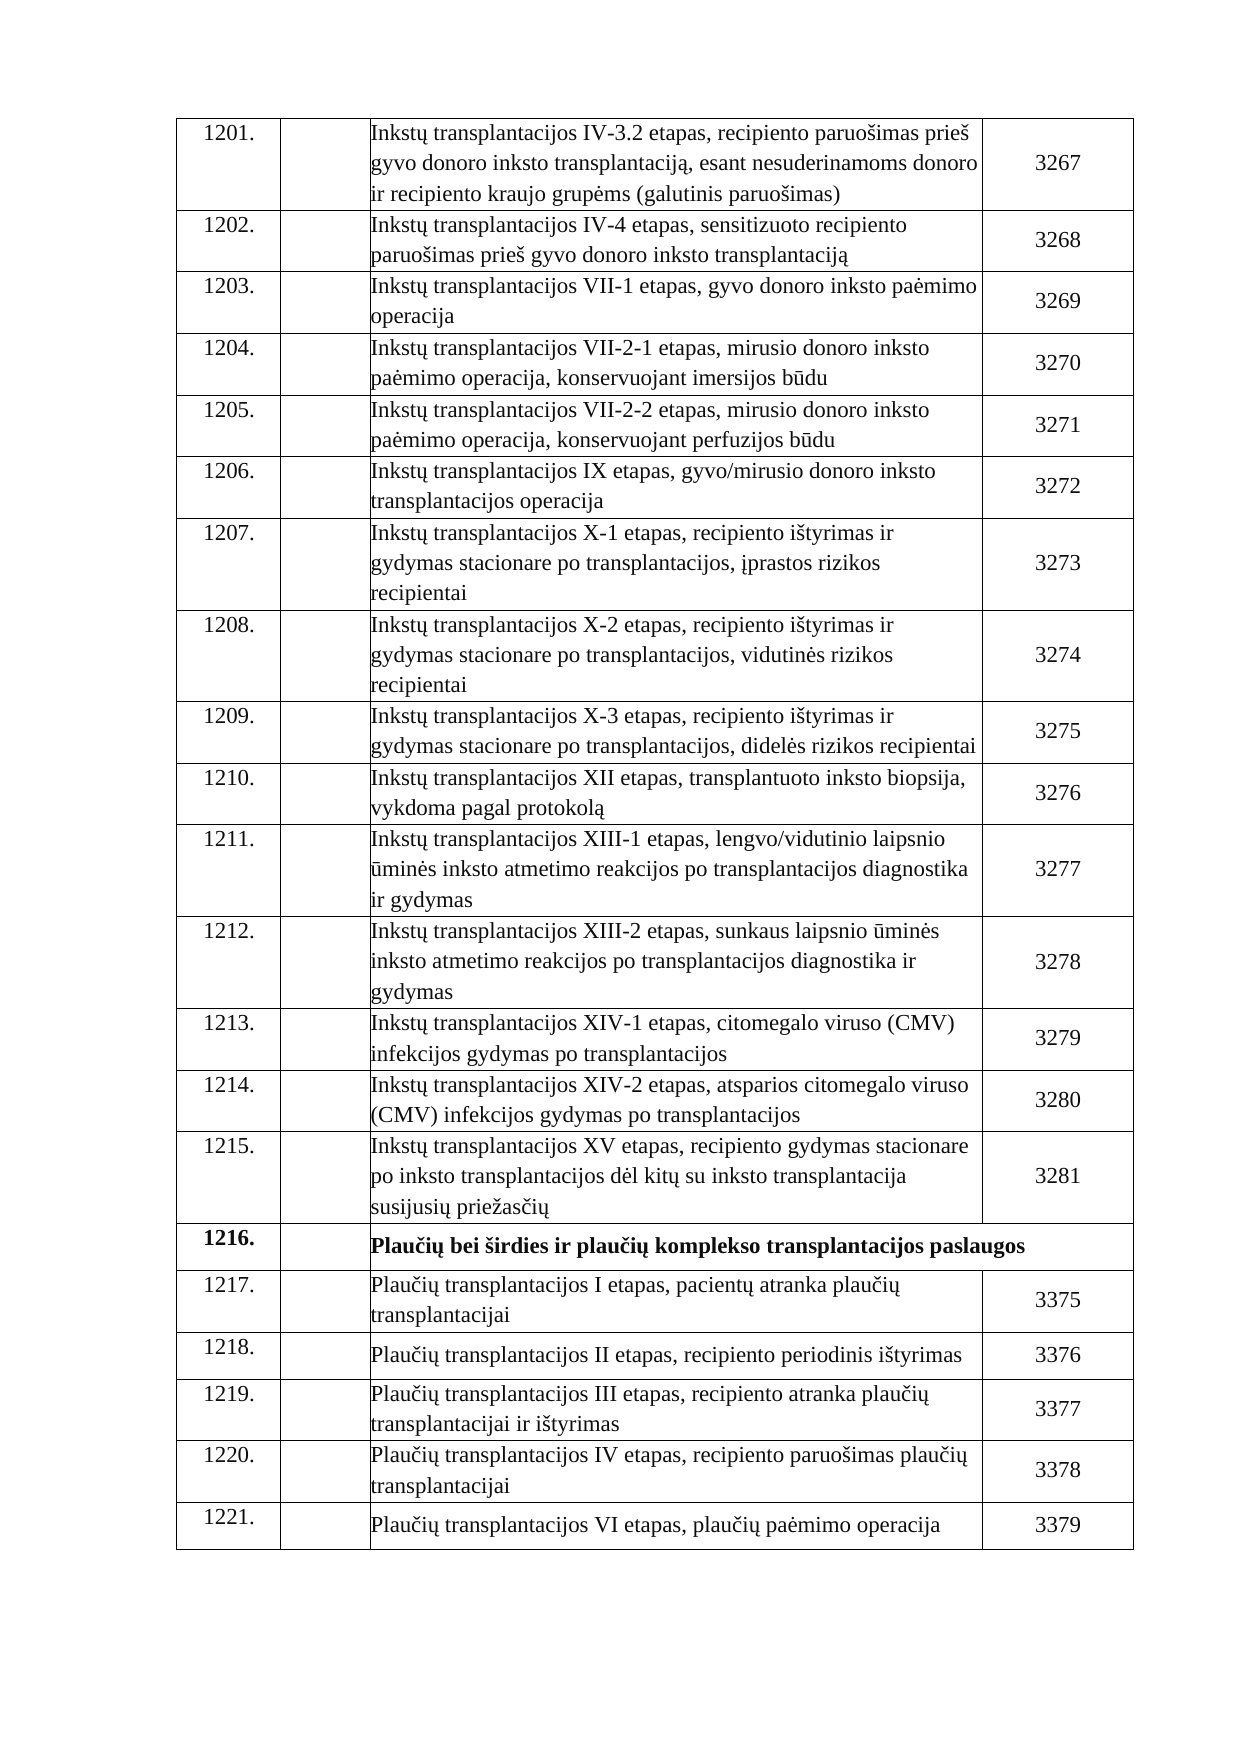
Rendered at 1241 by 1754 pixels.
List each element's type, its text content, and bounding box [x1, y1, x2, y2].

table_cell [1161, 610, 1178, 701]
table_cell [1179, 395, 1240, 456]
table_cell [1152, 118, 1157, 210]
table_cell [281, 1380, 370, 1440]
table_cell [1152, 1379, 1157, 1440]
table_cell [1152, 395, 1157, 456]
table_cell 1214. [177, 1071, 280, 1131]
table_cell [1157, 1379, 1161, 1440]
table_cell [1134, 518, 1152, 609]
table_cell 3375 [983, 1271, 1133, 1332]
table_cell [1157, 1008, 1161, 1070]
table_cell [1152, 1502, 1157, 1549]
table_cell [1161, 456, 1178, 517]
table_cell [1179, 824, 1240, 916]
table_cell [1134, 1270, 1152, 1332]
table_cell [1134, 1223, 1152, 1270]
table_cell [281, 1071, 370, 1131]
table_cell [281, 457, 370, 517]
table_cell [1152, 1131, 1157, 1223]
table_cell [1152, 1070, 1157, 1131]
table_cell [1157, 395, 1161, 456]
table_cell [281, 825, 370, 916]
table_cell 3376 [983, 1333, 1133, 1379]
table_cell 1203. [177, 272, 280, 333]
table_cell 1209. [177, 702, 280, 763]
table_cell [281, 764, 370, 824]
table_cell [1157, 456, 1161, 517]
table_cell [1134, 1379, 1152, 1440]
table_cell [1179, 916, 1240, 1008]
table_cell [281, 119, 370, 210]
table_cell [1134, 118, 1152, 210]
table_cell [281, 1333, 370, 1379]
table_cell Plaučių transplantacijos VI etapas, plaučių paėmimo operacija [371, 1503, 982, 1549]
table_cell [1134, 395, 1152, 456]
table_cell [281, 272, 370, 333]
table_cell [1157, 1223, 1161, 1270]
table_cell Inkstų transplantacijos XIII-2 etapas, sunkaus laipsnio ūminės inksto atmetimo reakcijos po transplantacijos diagnostika ir gydymas [371, 917, 982, 1008]
table_cell [1134, 210, 1152, 271]
table_cell [1152, 1008, 1157, 1070]
table_cell Inkstų transplantacijos VII-2-1 etapas, mirusio donoro inksto paėmimo operacija, konservuojant imersijos būdu [371, 334, 982, 394]
table_cell [1152, 824, 1157, 916]
table_cell [1157, 1502, 1161, 1549]
table_cell [1157, 1332, 1161, 1379]
table_cell [1134, 1070, 1152, 1131]
table_cell 3378 [983, 1441, 1133, 1502]
table_cell Inkstų transplantacijos X-1 etapas, recipiento ištyrimas ir gydymas stacionare po transplantacijos, įprastos rizikos recipientai [371, 519, 982, 609]
table_cell [1134, 824, 1152, 916]
table_cell [1152, 916, 1157, 1008]
table_cell Plaučių transplantacijos II etapas, recipiento periodinis ištyrimas [371, 1333, 982, 1379]
table_cell [1157, 1070, 1161, 1131]
table_cell 3277 [983, 825, 1133, 916]
table_cell [1134, 1332, 1152, 1379]
table_cell [281, 519, 370, 609]
table_cell [1179, 1223, 1240, 1270]
table_cell 1210. [177, 764, 280, 824]
table_cell [281, 1503, 370, 1549]
table_cell [1161, 118, 1178, 210]
table_cell 3271 [983, 396, 1133, 456]
table_cell [1157, 824, 1161, 916]
table_cell [1179, 271, 1240, 333]
table_cell Plaučių bei širdies ir plaučių komplekso transplantacijos paslaugos [371, 1224, 1133, 1270]
table_cell [1157, 916, 1161, 1008]
table_cell 3276 [983, 764, 1133, 824]
table_cell [1134, 456, 1152, 517]
table_cell [1179, 1008, 1240, 1070]
table_cell 3267 [983, 119, 1133, 210]
table_cell [1152, 1223, 1157, 1270]
table_cell [1179, 1379, 1240, 1440]
table_cell [1161, 916, 1178, 1008]
table_cell [1152, 210, 1157, 271]
table_cell 3377 [983, 1380, 1133, 1440]
table_cell [1161, 210, 1178, 271]
table_cell [1179, 763, 1240, 824]
table_cell [1157, 1131, 1161, 1223]
table_cell [281, 1009, 370, 1070]
table_cell Inkstų transplantacijos XIII-1 etapas, lengvo/vidutinio laipsnio ūminės inksto atmetimo reakcijos po transplantacijos diagnostika ir gydymas [371, 825, 982, 916]
table_cell [281, 702, 370, 763]
table_cell [1179, 118, 1240, 210]
table_cell [281, 396, 370, 456]
table_cell [1179, 1070, 1240, 1131]
table_cell [1161, 1502, 1178, 1549]
table_cell 3272 [983, 457, 1133, 517]
table_cell [1134, 763, 1152, 824]
table_cell 3275 [983, 702, 1133, 763]
table_cell [1179, 518, 1240, 609]
table_cell Inkstų transplantacijos XV etapas, recipiento gydymas stacionare po inksto transplantacijos dėl kitų su inksto transplantacija susijusių priežasčių [371, 1132, 982, 1223]
table_cell Inkstų transplantacijos IX etapas, gyvo/mirusio donoro inksto transplantacijos operacija [371, 457, 982, 517]
table_cell 1208. [177, 611, 280, 701]
table_cell 3274 [983, 611, 1133, 701]
table_cell [1179, 1332, 1240, 1379]
table_cell [1161, 1440, 1178, 1502]
table_cell [1134, 271, 1152, 333]
table_cell [1179, 210, 1240, 271]
table_cell 1211. [177, 825, 280, 916]
table_cell Plaučių transplantacijos III etapas, recipiento atranka plaučių transplantacijai ir ištyrimas [371, 1380, 982, 1440]
table_cell [1134, 1502, 1152, 1549]
table_cell [1161, 271, 1178, 333]
table_cell 1213. [177, 1009, 280, 1070]
table_cell 1205. [177, 396, 280, 456]
table_cell [281, 1132, 370, 1223]
table_cell 1202. [177, 211, 280, 271]
table_cell [1152, 763, 1157, 824]
table_cell 3279 [983, 1009, 1133, 1070]
table_cell [1161, 1070, 1178, 1131]
table_cell [1161, 763, 1178, 824]
table_cell [1161, 1223, 1178, 1270]
table_cell [281, 211, 370, 271]
table_cell [1161, 395, 1178, 456]
table_cell [1157, 701, 1161, 763]
table_cell 1216. [177, 1224, 280, 1270]
table_cell [1152, 271, 1157, 333]
table_cell Inkstų transplantacijos IV-3.2 etapas, recipiento paruošimas prieš gyvo donoro inksto transplantaciją, esant nesuderinamoms donoro ir recipiento kraujo grupėms (galutinis paruošimas) [371, 119, 982, 210]
table_cell [1157, 118, 1161, 210]
table_cell [1179, 1502, 1240, 1549]
table_cell [1157, 518, 1161, 609]
table_cell [1179, 701, 1240, 763]
table_cell [1161, 518, 1178, 609]
table_cell 1215. [177, 1132, 280, 1223]
table_cell Inkstų transplantacijos XII etapas, transplantuoto inksto biopsija, vykdoma pagal protokolą [371, 764, 982, 824]
table_cell Inkstų transplantacijos XIV-1 etapas, citomegalo viruso (CMV) infekcijos gydymas po transplantacijos [371, 1009, 982, 1070]
table_cell Inkstų transplantacijos XIV-2 etapas, atsparios citomegalo viruso (CMV) infekcijos gydymas po transplantacijos [371, 1071, 982, 1131]
table_cell 1204. [177, 334, 280, 394]
table_cell [1134, 916, 1152, 1008]
table_cell [1179, 610, 1240, 701]
table_cell [1157, 610, 1161, 701]
table_cell 1218. [177, 1333, 280, 1379]
table_cell Inkstų transplantacijos IV-4 etapas, sensitizuoto recipiento paruošimas prieš gyvo donoro inksto transplantaciją [371, 211, 982, 271]
table_cell 1212. [177, 917, 280, 1008]
table_cell [1179, 456, 1240, 517]
table_cell 3281 [983, 1132, 1133, 1223]
table_cell [1152, 1332, 1157, 1379]
table_cell 1207. [177, 519, 280, 609]
table_cell 1220. [177, 1441, 280, 1502]
table_cell [1152, 518, 1157, 609]
table_cell 3273 [983, 519, 1133, 609]
table_cell 1201. [177, 119, 280, 210]
table_cell [1157, 763, 1161, 824]
table_cell [1152, 1270, 1157, 1332]
table_cell [1161, 701, 1178, 763]
table_cell [1134, 701, 1152, 763]
table_cell 1219. [177, 1380, 280, 1440]
table_cell [1179, 1131, 1240, 1223]
table_cell [1179, 333, 1240, 394]
table_cell Inkstų transplantacijos VII-2-2 etapas, mirusio donoro inksto paėmimo operacija, konservuojant perfuzijos būdu [371, 396, 982, 456]
table_cell [1161, 1379, 1178, 1440]
table_cell 1221. [177, 1503, 280, 1549]
table_cell [1152, 333, 1157, 394]
table_cell 3280 [983, 1071, 1133, 1131]
table_cell Inkstų transplantacijos VII-1 etapas, gyvo donoro inksto paėmimo operacija [371, 272, 982, 333]
table_cell [1161, 333, 1178, 394]
table_cell 3269 [983, 272, 1133, 333]
table_cell [1179, 1440, 1240, 1502]
table_cell [281, 917, 370, 1008]
table_cell Plaučių transplantacijos I etapas, pacientų atranka plaučių transplantacijai [371, 1271, 982, 1332]
table_cell 1206. [177, 457, 280, 517]
table_cell [1134, 610, 1152, 701]
table_cell [281, 611, 370, 701]
table_cell 3278 [983, 917, 1133, 1008]
table_cell [1161, 1131, 1178, 1223]
table_cell [281, 1441, 370, 1502]
table_cell [1161, 1008, 1178, 1070]
table_cell 3379 [983, 1503, 1133, 1549]
table_cell [1152, 610, 1157, 701]
table_cell [281, 1224, 370, 1270]
table_cell [1179, 1270, 1240, 1332]
table_cell Inkstų transplantacijos X-2 etapas, recipiento ištyrimas ir gydymas stacionare po transplantacijos, vidutinės rizikos recipientai [371, 611, 982, 701]
table_cell [1157, 1440, 1161, 1502]
table_cell Inkstų transplantacijos X-3 etapas, recipiento ištyrimas ir gydymas stacionare po transplantacijos, didelės rizikos recipientai [371, 702, 982, 763]
table_cell 3270 [983, 334, 1133, 394]
table_cell [1161, 1332, 1178, 1379]
table_cell [1152, 1440, 1157, 1502]
table_cell Plaučių transplantacijos IV etapas, recipiento paruošimas plaučių transplantacijai [371, 1441, 982, 1502]
table_cell [281, 334, 370, 394]
table_cell [1161, 1270, 1178, 1332]
table_cell [1161, 824, 1178, 916]
table_cell [1157, 333, 1161, 394]
table_cell [1134, 1008, 1152, 1070]
table_cell 1217. [177, 1271, 280, 1332]
table_cell [1134, 1440, 1152, 1502]
table_cell [1134, 1131, 1152, 1223]
table_cell [1134, 333, 1152, 394]
table_cell [281, 1271, 370, 1332]
table_cell [1157, 1270, 1161, 1332]
table_cell [1157, 271, 1161, 333]
table_cell [1152, 456, 1157, 517]
table_cell 3268 [983, 211, 1133, 271]
table_cell [1152, 701, 1157, 763]
table_cell [1157, 210, 1161, 271]
